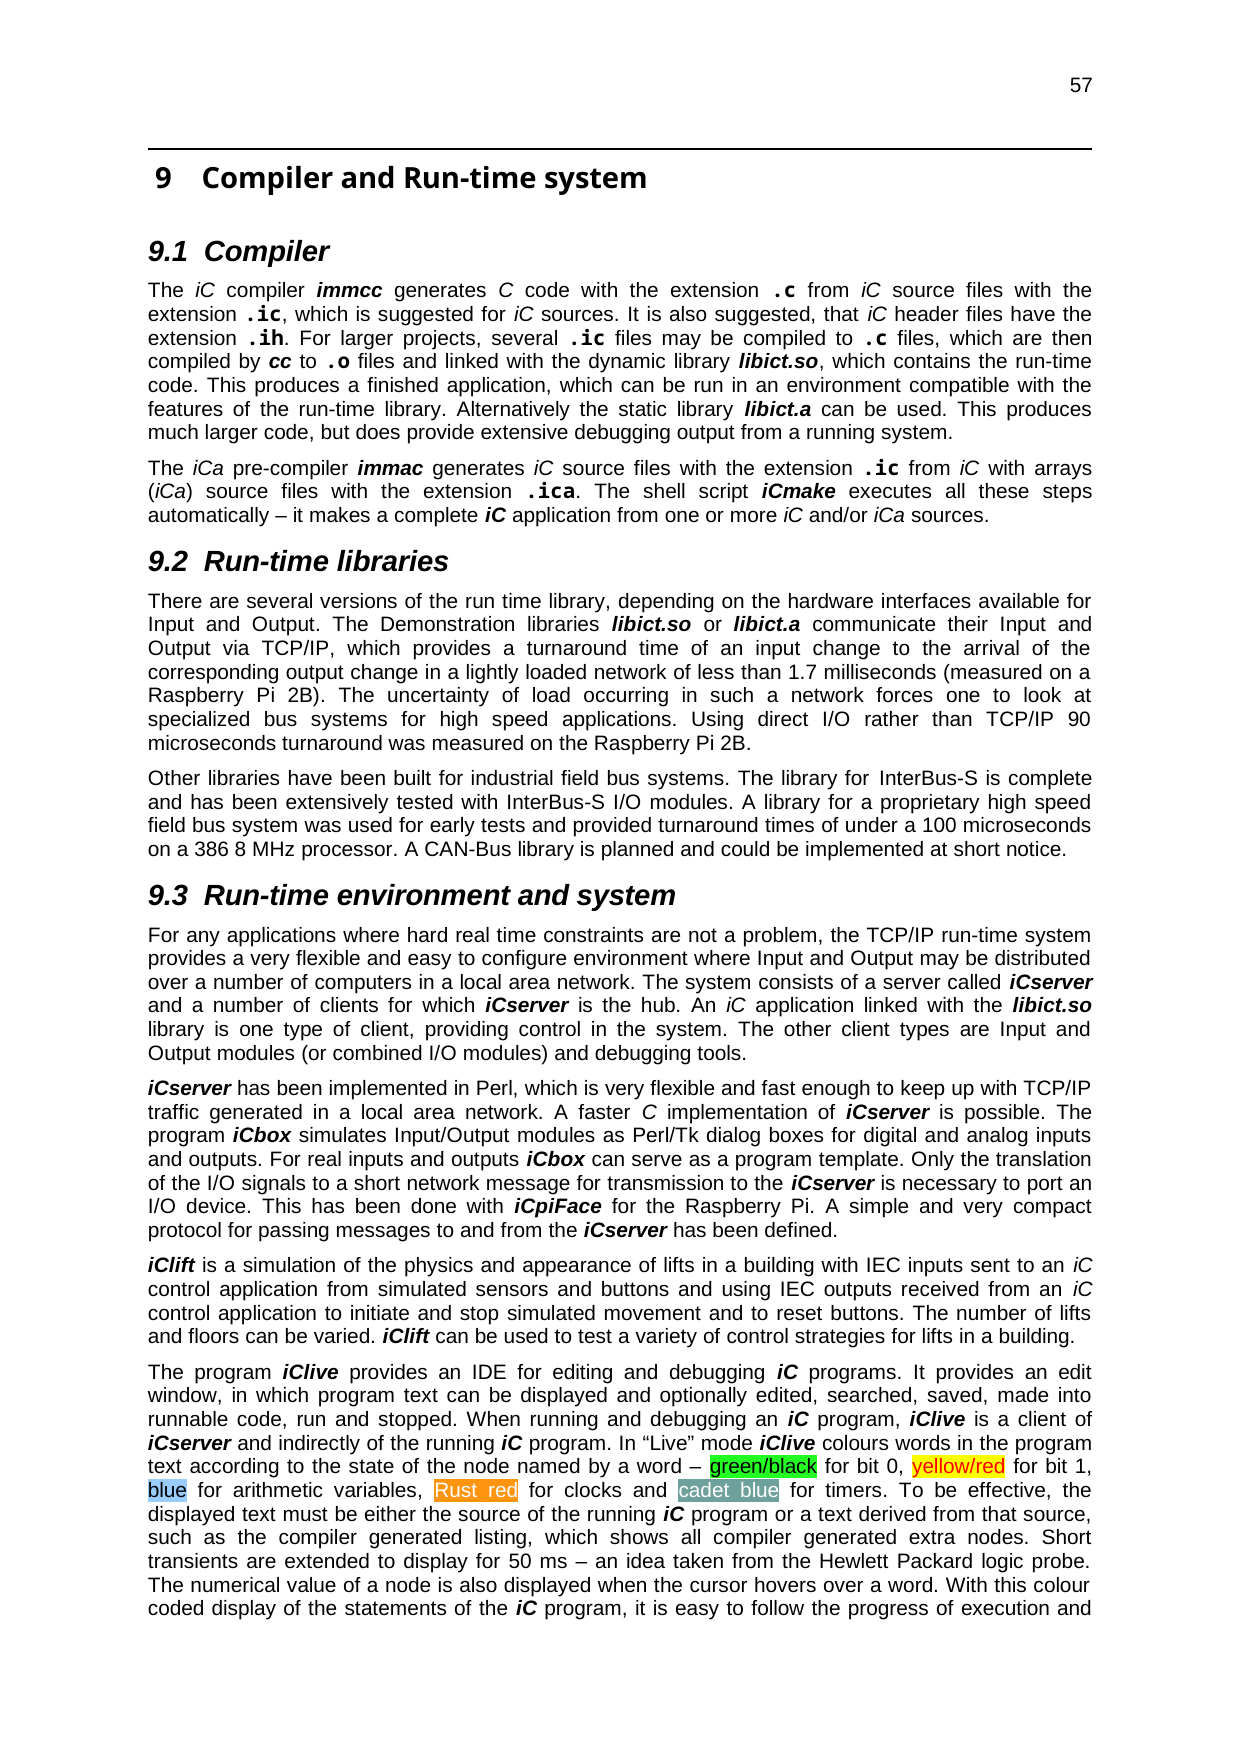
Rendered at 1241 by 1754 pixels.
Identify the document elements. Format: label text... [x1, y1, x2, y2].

text The program iClive provides an IDE for editing and debugging iC programs. It provides an edit window, in which program text can be displayed and optionally edited, searched, saved, made into runnable code, run and stopped. When running and debugging an iC program, iClive is a client of iCserver and indirectly of the running iC program. In “Live” mode iClive colours words in the program text according to the state of the node named by a word – green/black for bit 0, yellow/red for bit 1, blue for arithmetic variables, Rust red for clocks and cadet blue for timers. To be effective, the displayed text must be either the source of the running iC program or a text derived from that source, such as the compiler generated listing, which shows all compiler generated extra nodes. Short transients are extended to display for 50 ms – an idea taken from the Hewlett Packard logic probe. The numerical value of a node is also displayed when the cursor hovers over a word. With this colour coded display of the statements of the iC program, it is easy to follow the progress of execution and [148, 1360, 1092, 1621]
text iCserver has been implemented in Perl, which is very flexible and fast enough to keep up with TCP/IP traffic generated in a local area network. A faster C implementation of iCserver is possible. The program iCbox simulates Input/Output modules as Perl/Tk dialog boxes for digital and analog inputs and outputs. For real inputs and outputs iCbox can serve as a program template. Only the translation of the I/O signals to a short network message for transmission to the iCserver is necessary to port an I/O device. This has been done with iCpiFace for the Raspberry Pi. A simple and very compact protocol for passing messages to and from the iCserver has been defined. [148, 1077, 1092, 1242]
subtitle Run-time environment and system [148, 879, 1092, 911]
subtitle Compiler and Run-time system [148, 150, 1092, 204]
text The iCa pre-compiler immac generates iC source files with the extension .ic from iC with arrays (iCa) source files with the extension .ica. The shell script iCmake executes all these steps automatically – it makes a complete iC application from one or more iC and/or iCa sources. [148, 456, 1092, 527]
text There are several versions of the run time library, depending on the hardware interfaces available for Input and Output. The Demonstration libraries libict.so or libict.a communicate their Input and Output via TCP/IP, which provides a turnaround time of an input change to the arrival of the corresponding output change in a lightly loaded network of less than 1.7 milliseconds (measured on a Raspberry Pi 2B). The uncertainty of load occurring in such a network forces one to look at specialized bus systems for high speed applications. Using direct I/O rather than TCP/IP 90 microseconds turnaround was measured on the Raspberry Pi 2B. [148, 589, 1092, 755]
text For any applications where hard real time constraints are not a problem, the TCP/IP run-time system provides a very flexible and easy to configure environment where Input and Output may be distributed over a number of computers in a local area network. The system consists of a server called iCserver and a number of clients for which iCserver is the hub. An iC application linked with the libict.so library is one type of client, providing control in the system. The other client types are Input and Output modules (or combined I/O modules) and debugging tools. [148, 923, 1092, 1065]
text iClift is a simulation of the physics and appearance of lifts in a building with IEC inputs sent to an iC control application from simulated sensors and buttons and using IEC outputs received from an iC control application to initiate and stop simulated movement and to reset buttons. The number of lifts and floors can be varied. iClift can be used to test a variety of control strategies for lifts in a building. [148, 1254, 1092, 1349]
text Other libraries have been built for industrial field bus systems. The library for InterBus-S is complete and has been extensively tested with InterBus-S I/O modules. A library for a proprietary high speed field bus system was used for early tests and provided turnaround times of under a 100 microseconds on a 386 8 MHz processor. A CAN-Bus library is planned and could be implemented at short notice. [148, 767, 1092, 861]
subtitle Compiler [148, 235, 1092, 267]
text The iC compiler immcc generates C code with the extension .c from iC source files with the extension .ic, which is suggested for iC sources. It is also suggested, that iC header files have the extension .ih. For larger projects, several .ic files may be compiled to .c files, which are then compiled by cc to .o files and linked with the dynamic library libict.so, which contains the run-time code. This produces a finished application, which can be run in an environment compatible with the features of the run-time library. Alternatively the static library libict.a can be used. This produces much larger code, but does provide extensive debugging output from a running system. [148, 279, 1092, 444]
subtitle Run-time libraries [148, 545, 1092, 577]
